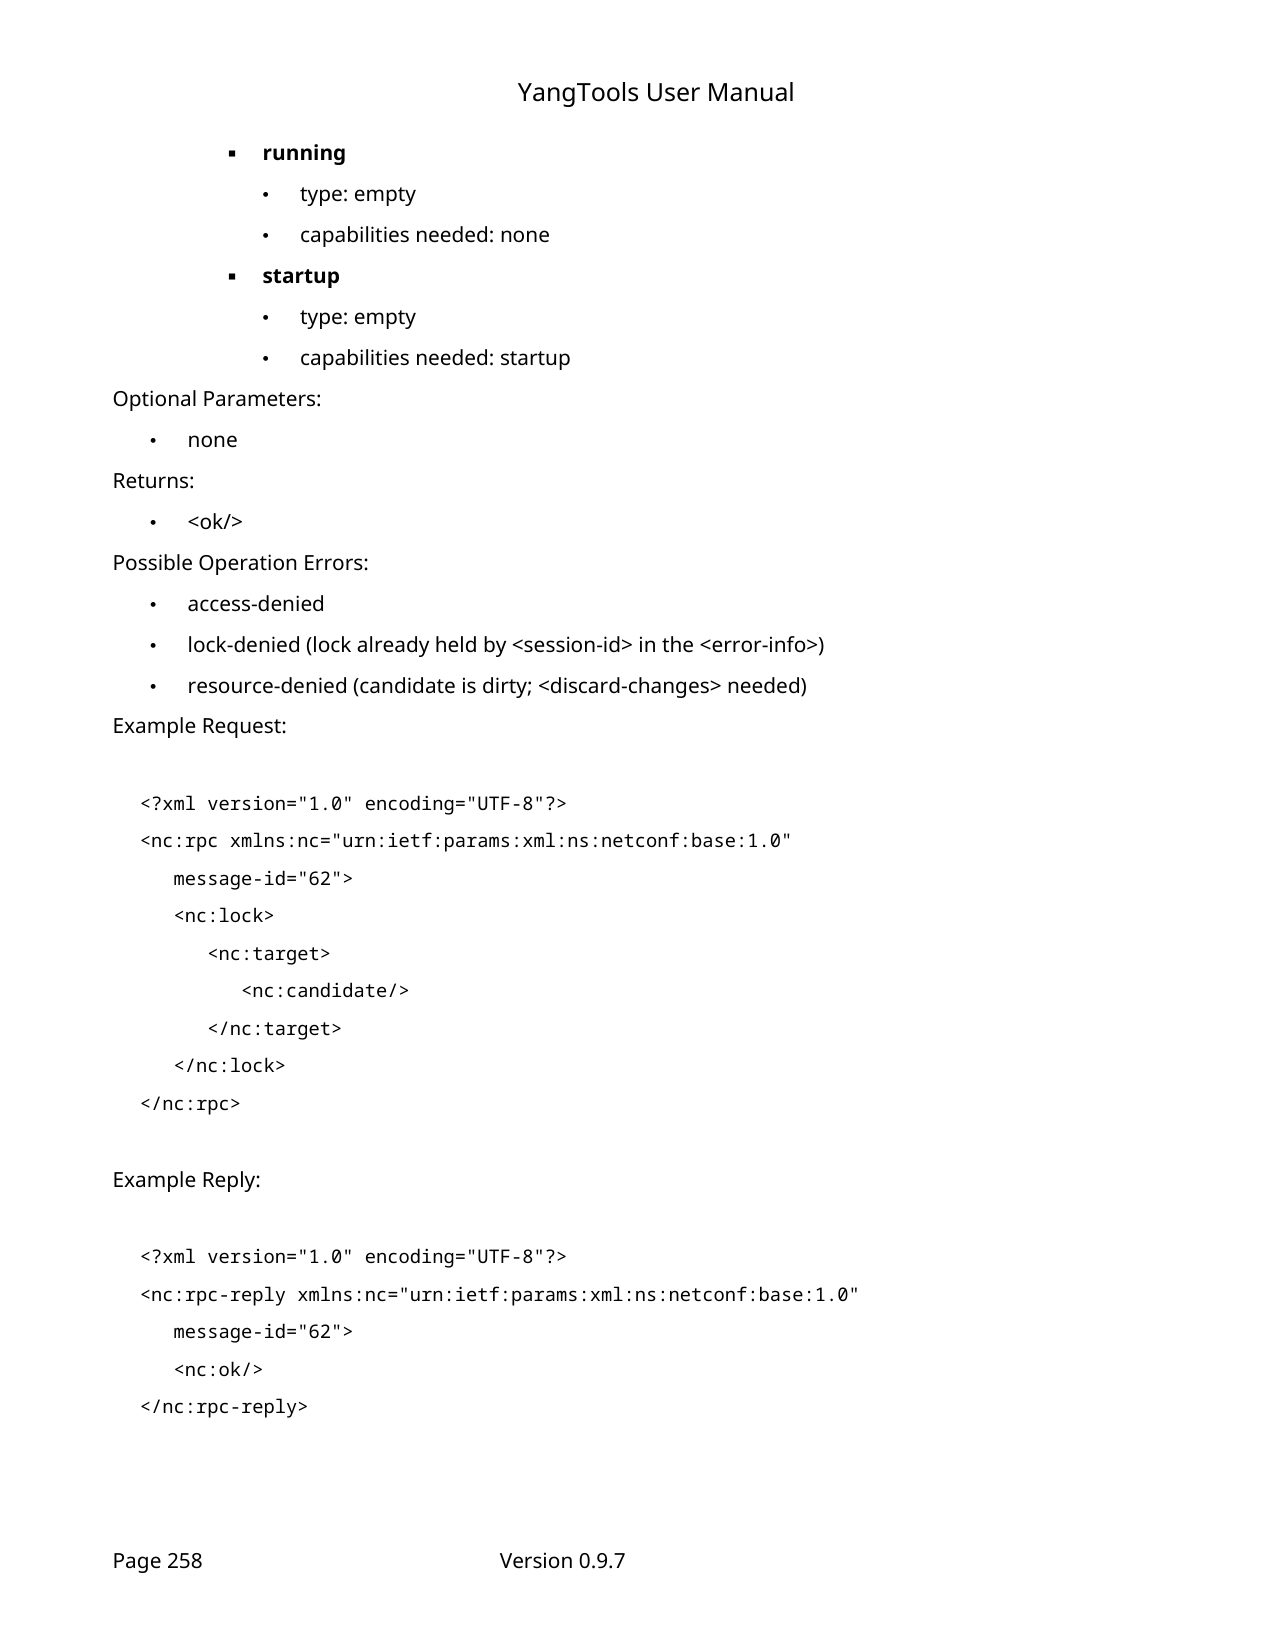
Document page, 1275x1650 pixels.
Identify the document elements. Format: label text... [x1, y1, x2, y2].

text <nc:ok/> [139, 1356, 1200, 1382]
text Returns: [112, 466, 1200, 494]
text <nc:rpc xmlns:nc="urn:ietf:params:xml:ns:netconf:base:1.0" [139, 828, 1200, 853]
text <nc:candidate/> [139, 978, 1200, 1003]
text <nc:target> [139, 940, 1200, 966]
list access-denied [150, 589, 1200, 617]
list lock-denied (lock already held by <session-id> in the <error-info>) [150, 630, 1200, 658]
text </nc:rpc-reply> [139, 1393, 1200, 1419]
text </nc:rpc> [139, 1090, 1200, 1116]
list resource-denied (candidate is dirty; <discard-changes> needed) [150, 671, 1200, 699]
list type: empty [262, 179, 1200, 208]
list <ok/> [150, 507, 1200, 535]
list capabilities needed: startup [262, 343, 1200, 372]
text Possible Operation Errors: [112, 548, 1200, 576]
text </nc:target> [139, 1015, 1200, 1041]
text message-id="62"> [139, 1318, 1200, 1344]
list running [225, 138, 1200, 167]
list none [150, 425, 1200, 453]
text Optional Parameters: [112, 384, 1200, 413]
text <nc:rpc-reply xmlns:nc="urn:ietf:params:xml:ns:netconf:base:1.0" [139, 1281, 1200, 1307]
text <?xml version="1.0" encoding="UTF-8"?> [139, 1243, 1200, 1269]
text message-id="62"> [139, 865, 1200, 891]
list startup [225, 261, 1200, 290]
text <?xml version="1.0" encoding="UTF-8"?> [139, 790, 1200, 816]
text Example Request: [112, 712, 1200, 740]
list capabilities needed: none [262, 220, 1200, 249]
text Example Reply: [112, 1165, 1200, 1193]
list type: empty [262, 302, 1200, 331]
text </nc:lock> [139, 1053, 1200, 1078]
text <nc:lock> [139, 903, 1200, 928]
